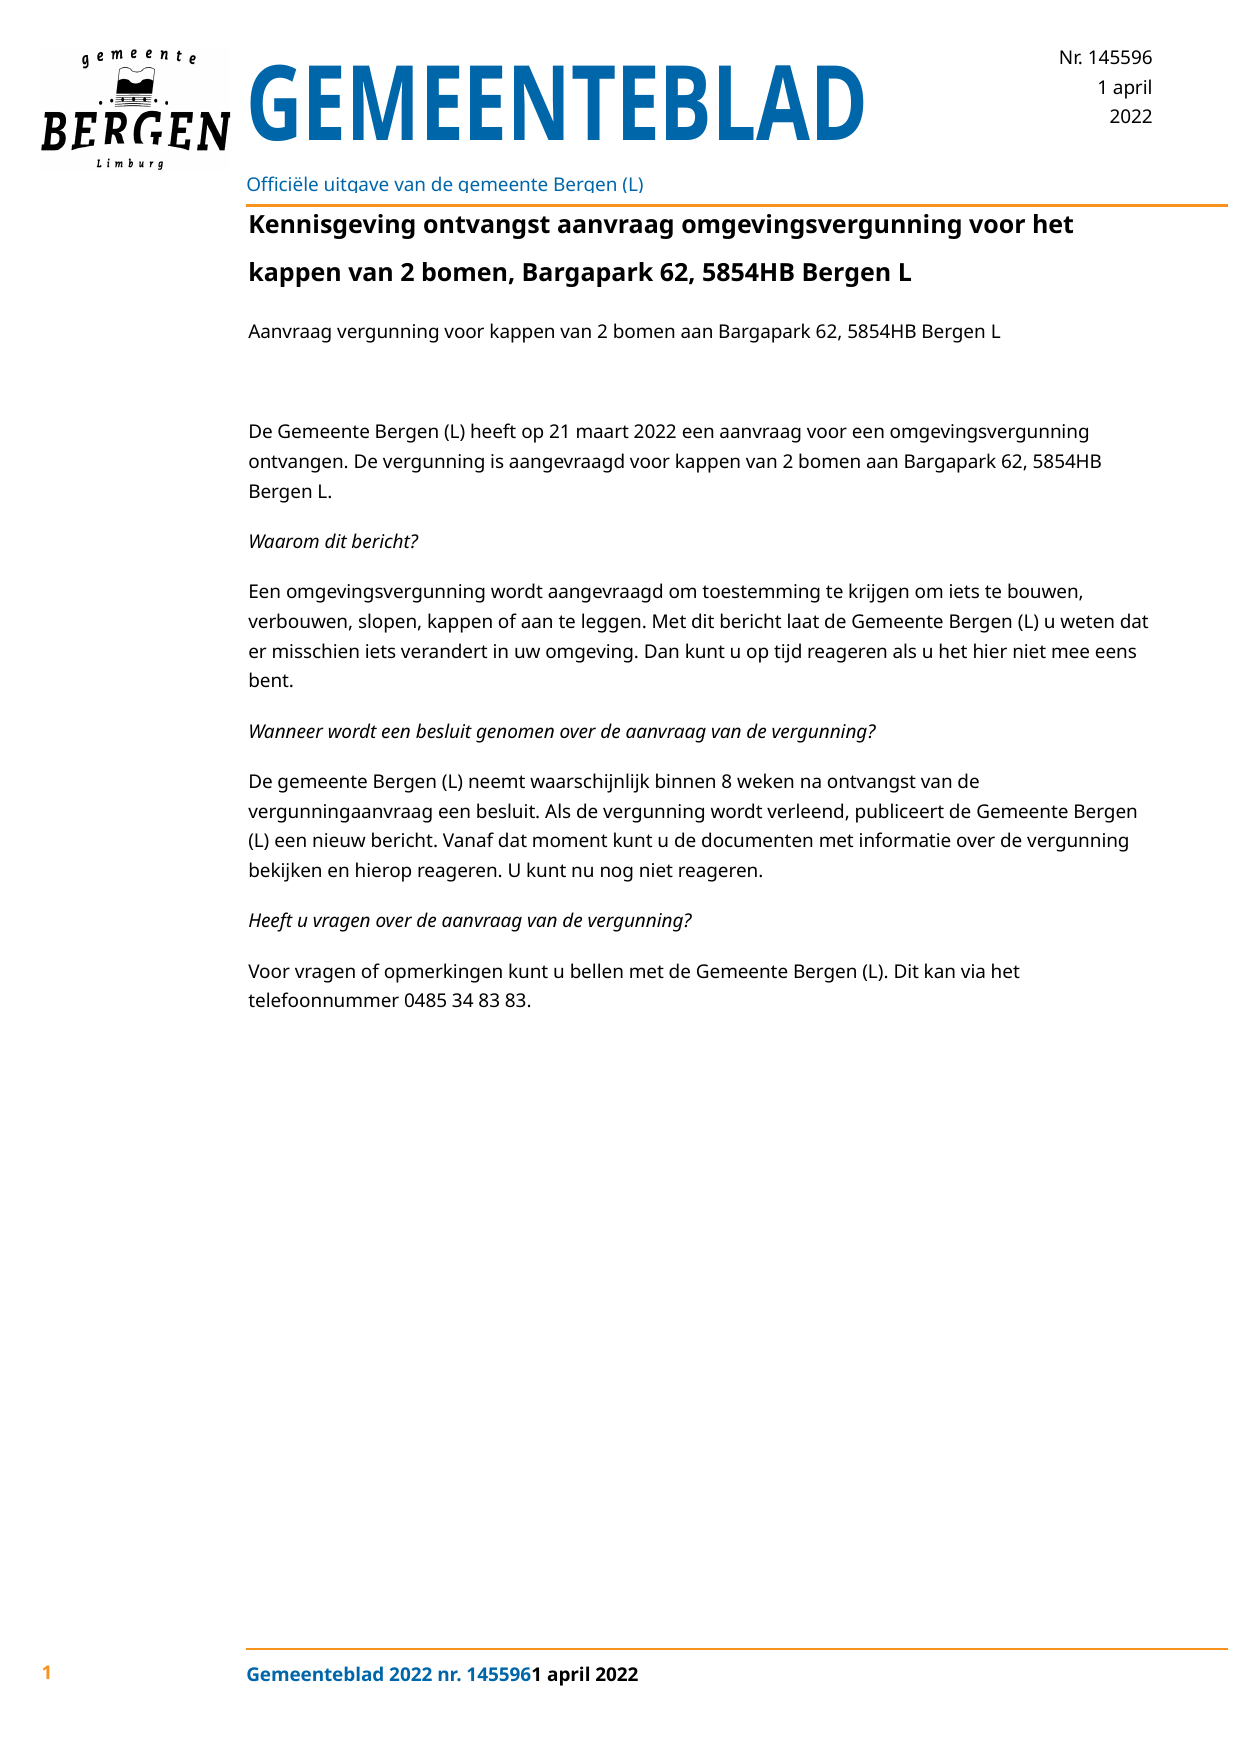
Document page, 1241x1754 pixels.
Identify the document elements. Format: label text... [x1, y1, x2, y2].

picture [41, 47, 231, 172]
text Heeft u vragen over de aanvraag van de vergunning? [248, 907, 1152, 933]
text Kennisgeving ontvangst aanvraag omgevingsvergunning voor het kappen van 2 bomen, Bargapark 62, 5854HB Bergen L [248, 207, 1152, 288]
text Wanneer wordt een besluit genomen over de aanvraag van de vergunning? [248, 718, 1152, 744]
text Voor vragen of opmerkingen kunt u bellen met de Gemeente Bergen (L). Dit kan via het telefoonnummer 0485 34 83 83. [248, 958, 1152, 1013]
text Aanvraag vergunning voor kappen van 2 bomen aan Bargapark 62, 5854HB Bergen L [248, 318, 1152, 344]
text De Gemeente Bergen (L) heeft op 21 maart 2022 een aanvraag voor een omgevingsvergunning ontvangen. De vergunning is aangevraagd voor kappen van 2 bomen aan Bargapark 62, 5854HB Bergen L. [248, 419, 1152, 504]
text De gemeente Bergen (L) neemt waarschijnlijk binnen 8 weken na ontvangst van de vergunningaanvraag een besluit. Als de vergunning wordt verleend, publiceert de Gemeente Bergen (L) een nieuw bericht. Vanaf dat moment kunt u de documenten met informatie over de vergunning bekijken en hierop reageren. U kunt nu nog niet reageren. [248, 768, 1152, 883]
text Waarom dit bericht? [248, 528, 1152, 554]
text Een omgevingsvergunning wordt aangevraagd om toestemming te krijgen om iets te bouwen, verbouwen, slopen, kappen of aan te leggen. Met dit bericht laat de Gemeente Bergen (L) u weten dat er misschien iets verandert in uw omgeving. Dan kunt u op tijd reageren als u het hier niet mee eens bent. [248, 579, 1152, 693]
